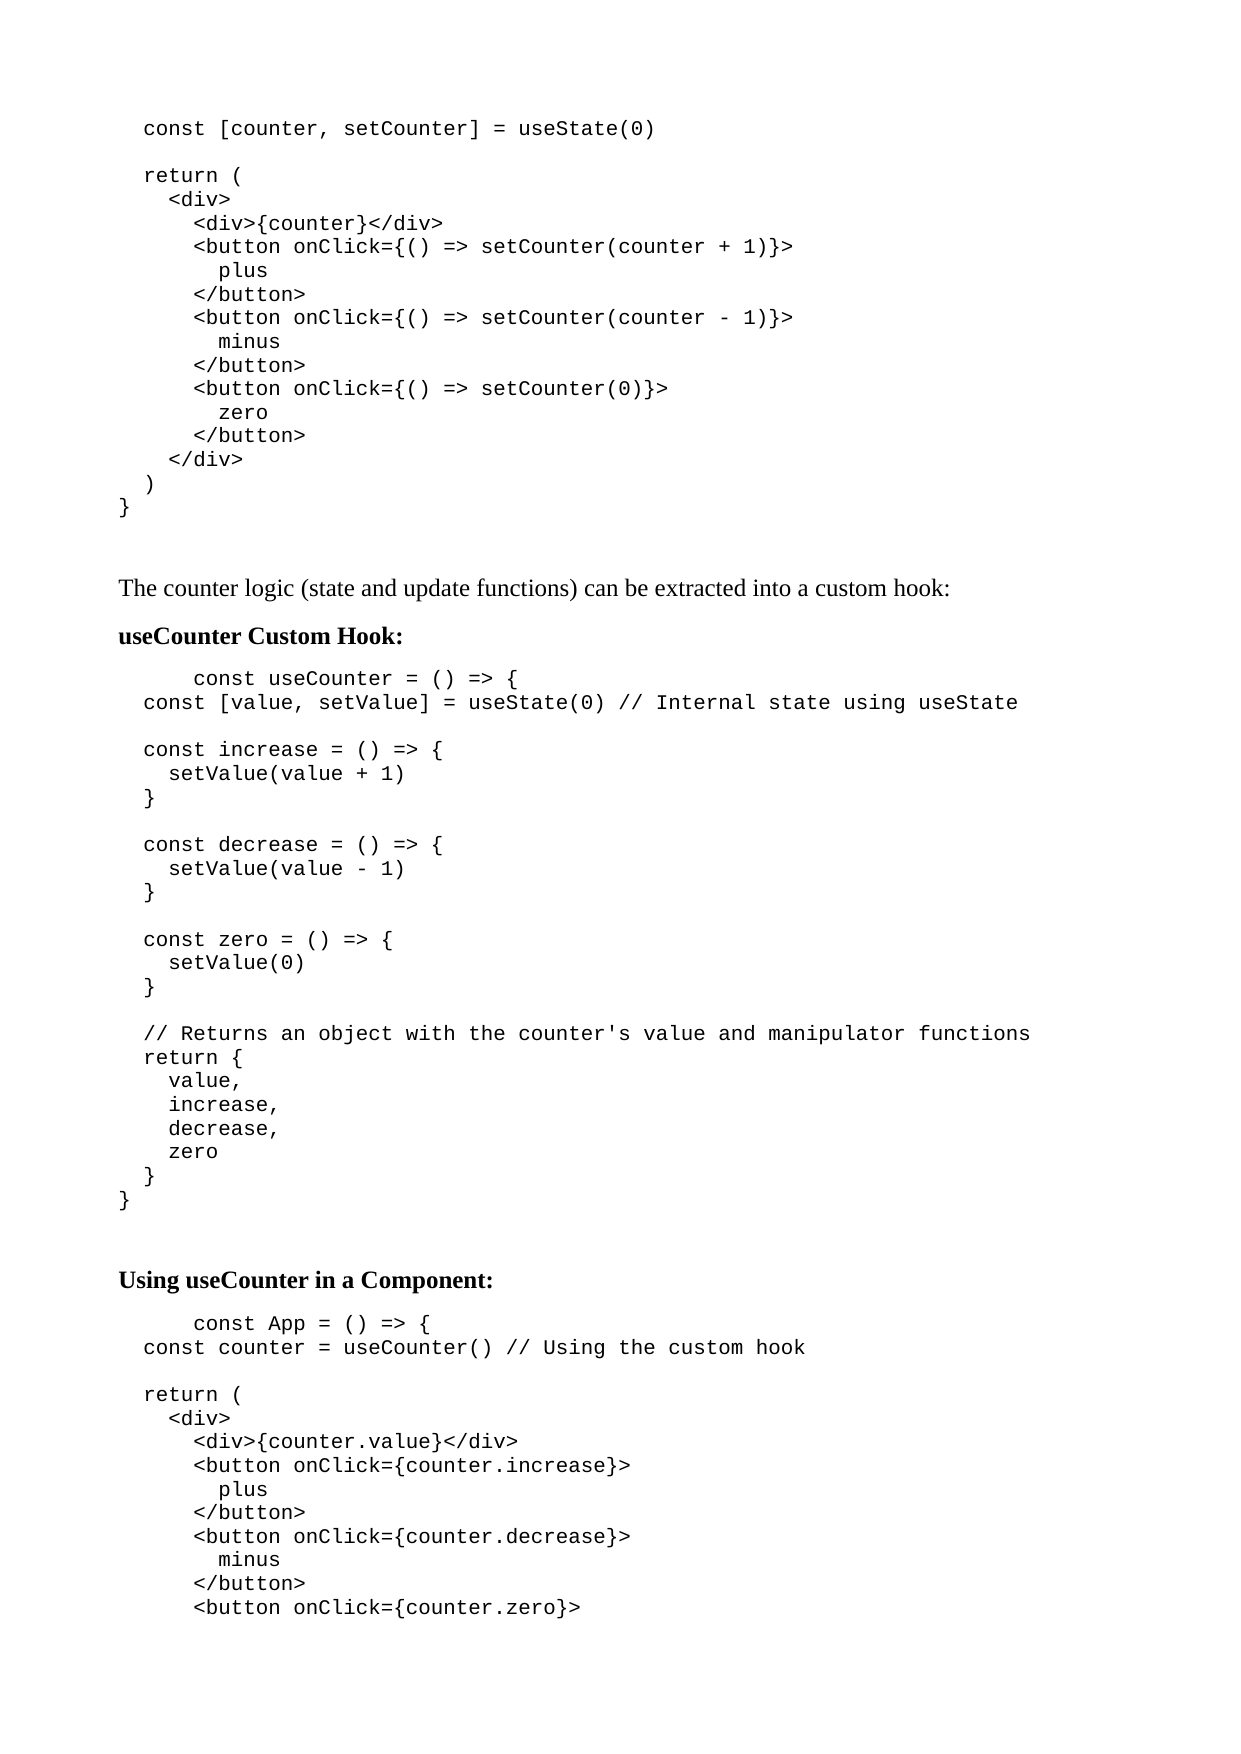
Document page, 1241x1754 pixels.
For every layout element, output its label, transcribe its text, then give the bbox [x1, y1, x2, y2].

text ) [118, 473, 1122, 496]
text minus [118, 331, 1122, 354]
text const zero = () => { [118, 928, 1122, 952]
text } [118, 976, 1122, 999]
text <button onClick={counter.increase}> [118, 1455, 1122, 1478]
text <div>{counter.value}</div> [118, 1431, 1122, 1455]
text } [118, 787, 1122, 810]
text </button> [118, 284, 1122, 307]
text The counter logic (state and update functions) can be extracted into a custom hook: [118, 573, 1122, 602]
text zero [118, 1141, 1122, 1165]
text zero [118, 402, 1122, 426]
text useCounter Custom Hook: [118, 621, 1122, 649]
text value, [118, 1070, 1122, 1094]
text minus [118, 1549, 1122, 1573]
text return ( [118, 165, 1122, 189]
text increase, [118, 1094, 1122, 1118]
text plus [118, 260, 1122, 284]
text decrease, [118, 1118, 1122, 1141]
text } [118, 496, 1122, 520]
text const [counter, setCounter] = useState(0) [118, 118, 1122, 142]
text <button onClick={counter.decrease}> [118, 1526, 1122, 1549]
text const [value, setValue] = useState(0) // Internal state using useState [118, 692, 1122, 716]
text // Returns an object with the counter's value and manipulator functions [118, 1023, 1122, 1047]
text </button> [118, 1573, 1122, 1597]
text } [118, 881, 1122, 905]
text <button onClick={() => setCounter(counter + 1)}> [118, 236, 1122, 260]
text </button> [118, 1502, 1122, 1526]
text </div> [118, 449, 1122, 473]
text </button> [118, 426, 1122, 449]
text setValue(value + 1) [118, 763, 1122, 787]
text <button onClick={() => setCounter(counter - 1)}> [118, 307, 1122, 331]
text <button onClick={counter.zero}> [118, 1597, 1122, 1620]
text return ( [118, 1384, 1122, 1408]
text const useCounter = () => { [118, 668, 1122, 692]
text const decrease = () => { [118, 834, 1122, 858]
text return { [118, 1047, 1122, 1070]
text const App = () => { [118, 1313, 1122, 1337]
text } [118, 1189, 1122, 1212]
text <div> [118, 1408, 1122, 1431]
text const increase = () => { [118, 739, 1122, 763]
text } [118, 1165, 1122, 1189]
text <div>{counter}</div> [118, 213, 1122, 236]
text const counter = useCounter() // Using the custom hook [118, 1337, 1122, 1360]
text <div> [118, 189, 1122, 213]
text plus [118, 1478, 1122, 1502]
text Using useCounter in a Component: [118, 1265, 1122, 1294]
text setValue(value - 1) [118, 858, 1122, 881]
text setValue(0) [118, 952, 1122, 976]
text </button> [118, 354, 1122, 378]
text <button onClick={() => setCounter(0)}> [118, 378, 1122, 402]
